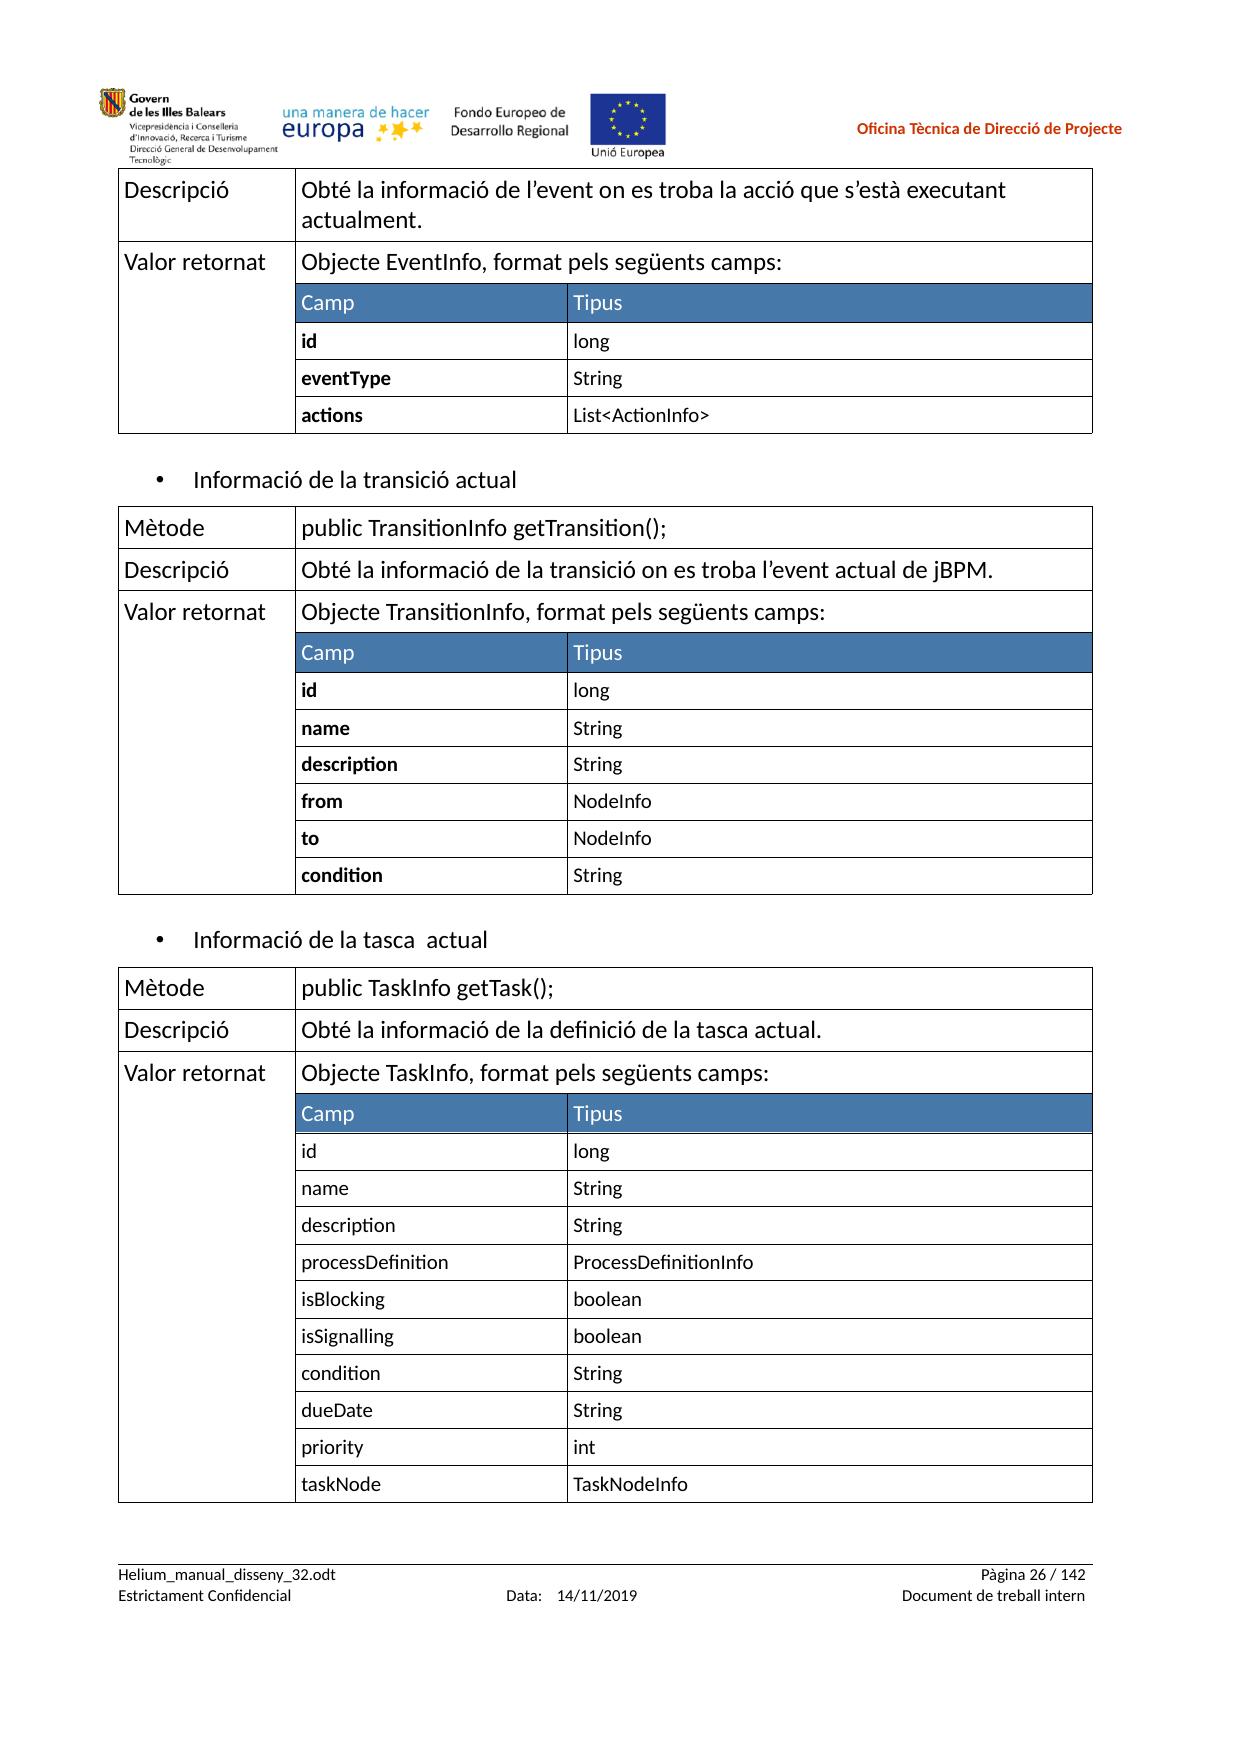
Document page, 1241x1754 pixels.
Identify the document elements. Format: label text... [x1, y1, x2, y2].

table_cell Tipus [568, 284, 1092, 322]
table_cell long [568, 1134, 1092, 1169]
table_cell Obté la informació de la transició on es troba l’event actual de jBPM. [296, 549, 1092, 590]
table_cell actions [296, 397, 567, 433]
table_cell name [296, 710, 567, 746]
table_cell TaskNodeInfo [568, 1466, 1092, 1502]
table_cell Valor retornat [119, 242, 295, 433]
table_cell Camp [296, 1094, 567, 1132]
table_cell ProcessDefinitionInfo [568, 1245, 1092, 1280]
table_cell Descripció [119, 169, 295, 241]
table_header public TaskInfo getTask(); [296, 968, 1092, 1009]
table_cell id [296, 1134, 567, 1169]
picture [99, 87, 668, 166]
table_cell Valor retornat [119, 1052, 295, 1502]
table_cell name [296, 1171, 567, 1206]
table_cell Valor retornat [119, 591, 295, 894]
table_cell isBlocking [296, 1281, 567, 1317]
table_cell dueDate [296, 1392, 567, 1428]
table_cell to [296, 821, 567, 857]
table_cell priority [296, 1429, 567, 1465]
table_cell String [568, 747, 1092, 783]
table_cell long [568, 673, 1092, 709]
table_cell String [568, 710, 1092, 746]
table_cell Tipus [568, 633, 1092, 672]
table_cell processDefinition [296, 1245, 567, 1280]
table_cell condition [296, 1355, 567, 1391]
table_cell String [568, 1355, 1092, 1391]
table_cell Descripció [119, 1010, 295, 1051]
table_cell int [568, 1429, 1092, 1465]
table_header public TransitionInfo getTransition(); [296, 507, 1092, 548]
table_cell id [296, 323, 567, 359]
table_cell Camp [296, 633, 567, 672]
table_cell Obté la informació de l’event on es troba la acció que s’està executant actualment. [296, 169, 1092, 241]
table_cell String [568, 360, 1092, 396]
table_cell Objecte TaskInfo, format pels següents camps: [296, 1052, 1092, 1093]
table_cell taskNode [296, 1466, 567, 1502]
table_cell condition [296, 858, 567, 894]
list Informació de la tasca actual [156, 924, 1122, 955]
list Informació de la transició actual [156, 464, 1122, 494]
table_cell Objecte EventInfo, format pels següents camps: [296, 242, 1092, 283]
table_cell long [568, 323, 1092, 359]
table_cell boolean [568, 1281, 1092, 1317]
table_cell isSignalling [296, 1319, 567, 1354]
table_cell Camp [296, 284, 567, 322]
table_header Mètode [119, 507, 295, 548]
table_cell NodeInfo [568, 784, 1092, 820]
table_cell eventType [296, 360, 567, 396]
table_cell description [296, 1207, 567, 1243]
table_cell String [568, 858, 1092, 894]
table_cell from [296, 784, 567, 820]
table_cell Tipus [568, 1094, 1092, 1132]
table_cell String [568, 1171, 1092, 1206]
table_cell boolean [568, 1319, 1092, 1354]
table_cell Descripció [119, 549, 295, 590]
table_cell NodeInfo [568, 821, 1092, 857]
table_cell List<ActionInfo> [568, 397, 1092, 433]
table_cell Obté la informació de la definició de la tasca actual. [296, 1010, 1092, 1051]
table_cell String [568, 1207, 1092, 1243]
table_cell description [296, 747, 567, 783]
table_cell id [296, 673, 567, 709]
table_header Mètode [119, 968, 295, 1009]
table_cell String [568, 1392, 1092, 1428]
table_cell Objecte TransitionInfo, format pels següents camps: [296, 591, 1092, 632]
